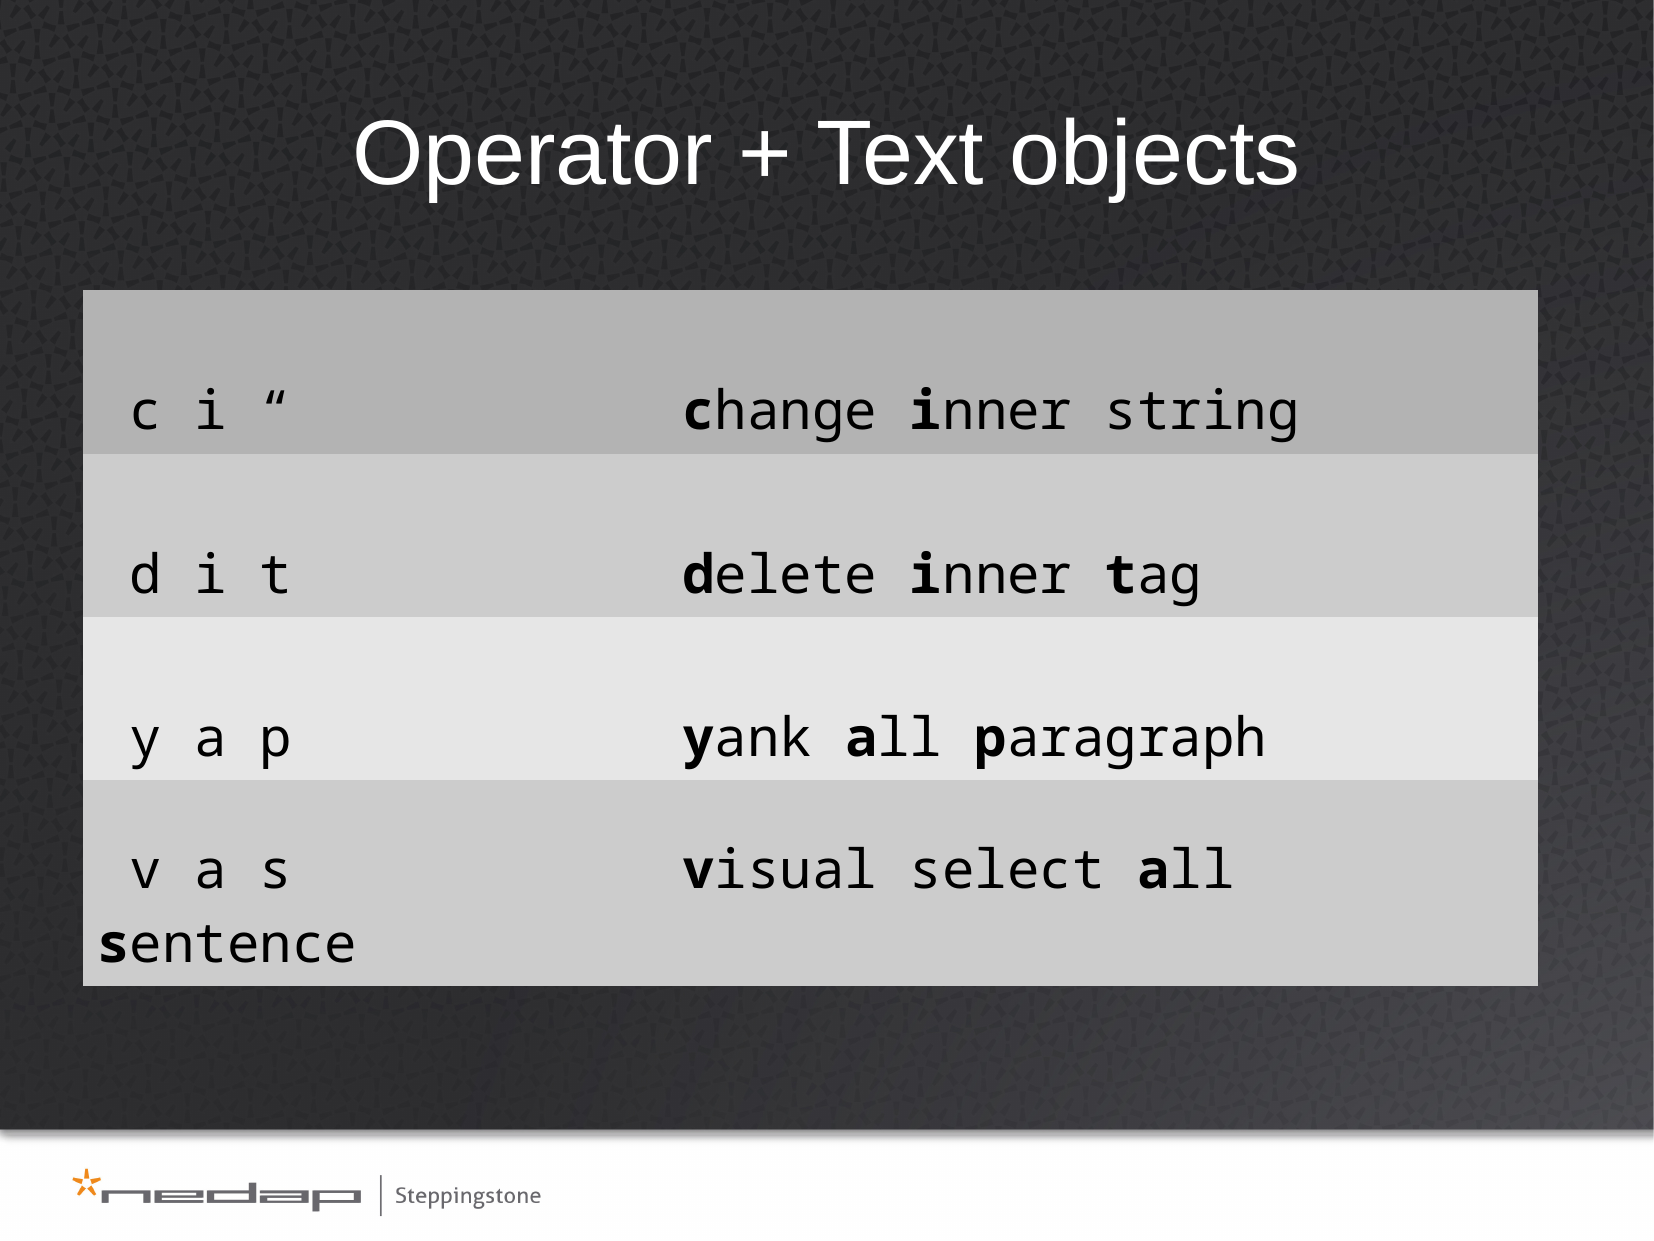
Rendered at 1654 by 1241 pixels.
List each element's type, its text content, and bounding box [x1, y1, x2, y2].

title Operator + Text objects [82, 49, 1571, 257]
table_cell v a s visual select all sentence [83, 780, 1538, 986]
table_cell y a p yank all paragraph [83, 617, 1538, 780]
table_header c i “ change inner string [83, 290, 1538, 454]
table_cell d i t delete inner tag [83, 454, 1538, 617]
picture [0, 0, 1654, 1241]
